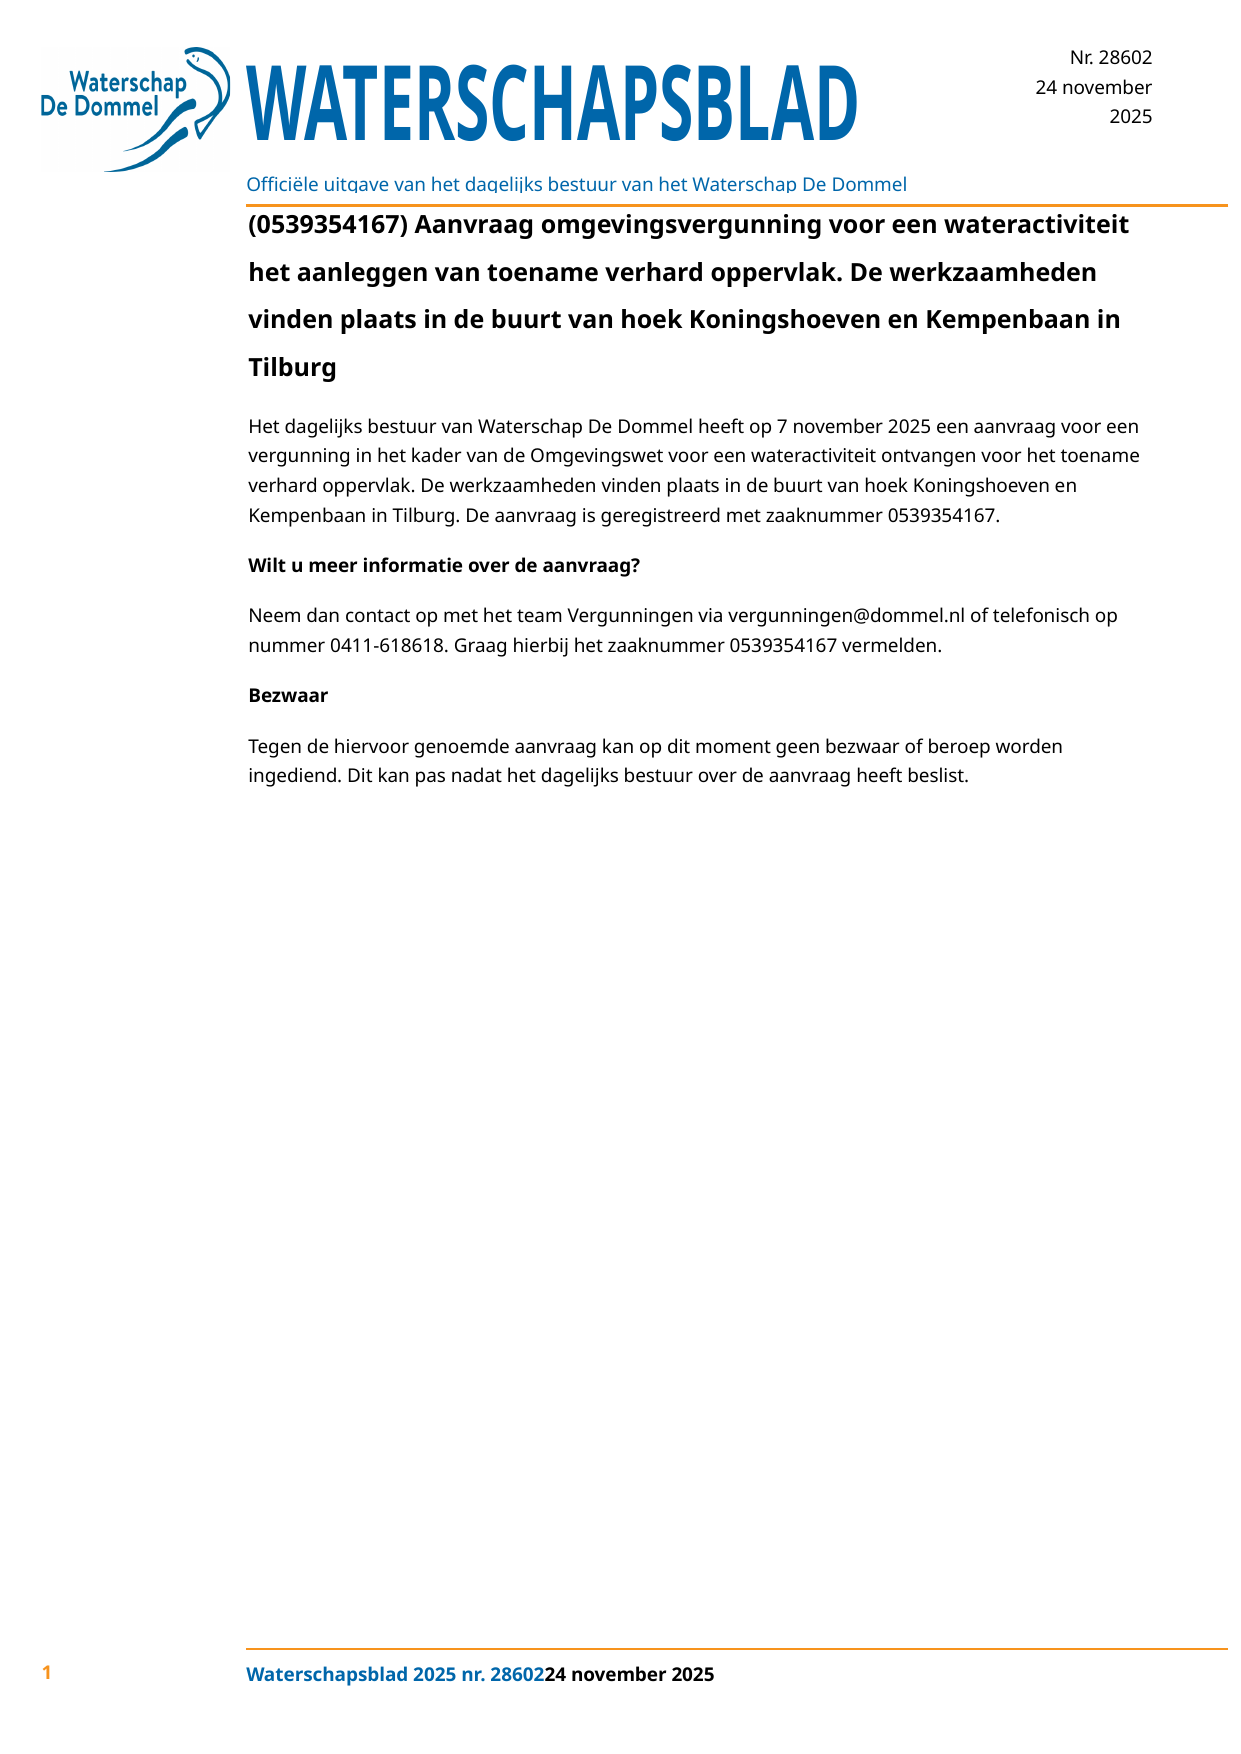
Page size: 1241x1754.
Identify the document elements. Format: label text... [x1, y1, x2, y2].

text Wilt u meer informatie over de aanvraag? [248, 552, 1152, 578]
text Tegen de hiervoor genoemde aanvraag kan op dit moment geen bezwaar of beroep worden ingediend. Dit kan pas nadat het dagelijks bestuur over de aanvraag heeft beslist. [248, 733, 1152, 788]
text Het dagelijks bestuur van Waterschap De Dommel heeft op 7 november 2025 een aanvraag voor een vergunning in het kader van de Omgevingswet voor een wateractiviteit ontvangen voor het toename verhard oppervlak. De werkzaamheden vinden plaats in de buurt van hoek Koningshoeven en Kempenbaan in Tilburg. De aanvraag is geregistreerd met zaaknummer 0539354167. [248, 413, 1152, 528]
text Neem dan contact op met het team Vergunningen via vergunningen@dommel.nl of telefonisch op nummer 0411-618618. Graag hierbij het zaaknummer 0539354167 vermelden. [248, 603, 1152, 658]
picture [204, 47, 231, 76]
text Bezwaar [248, 683, 1152, 708]
picture [41, 47, 231, 172]
text (0539354167) Aanvraag omgevingsvergunning voor een wateractiviteit het aanleggen van toename verhard oppervlak. De werkzaamheden vinden plaats in de buurt van hoek Koningshoeven en Kempenbaan in Tilburg [248, 207, 1152, 384]
picture [45, 99, 51, 111]
picture [198, 118, 210, 131]
